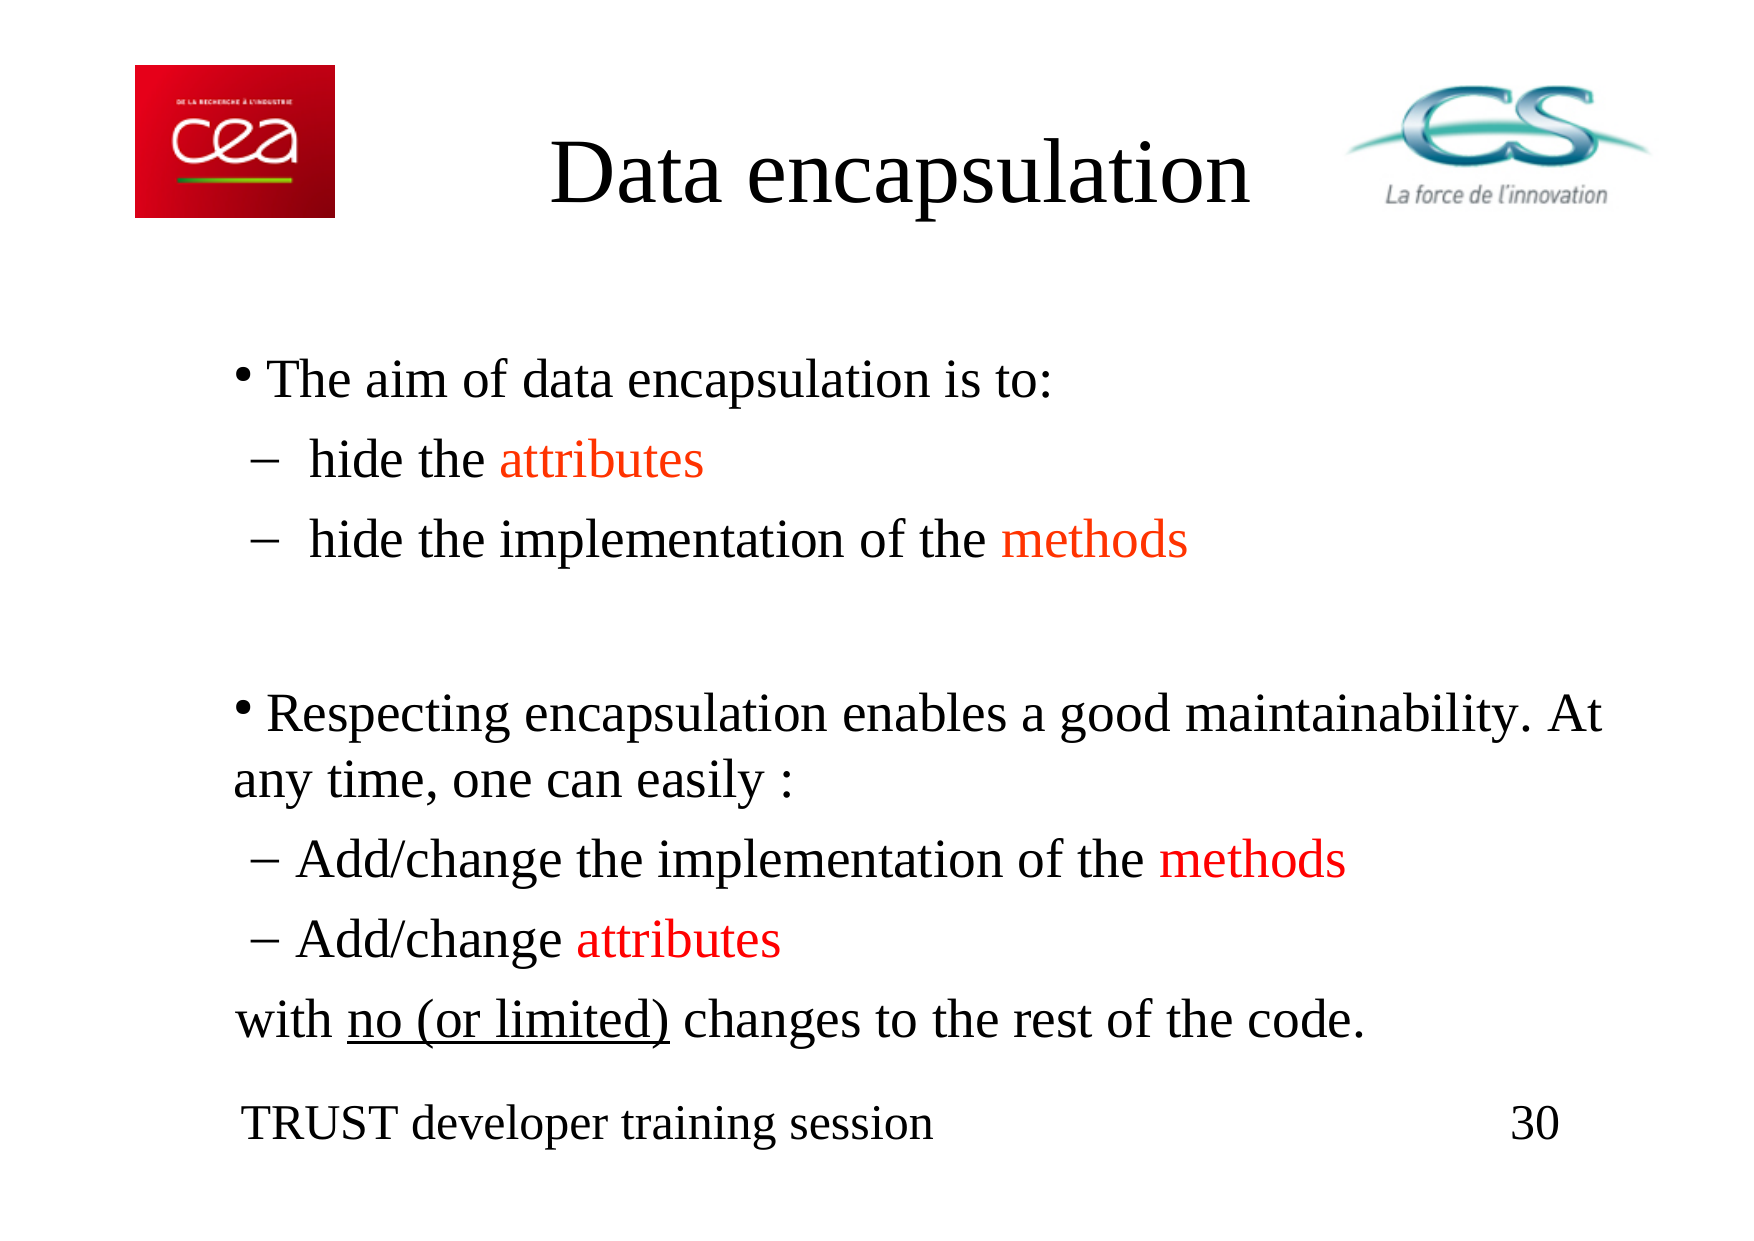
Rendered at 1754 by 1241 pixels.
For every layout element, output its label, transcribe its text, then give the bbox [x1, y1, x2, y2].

picture [135, 65, 335, 218]
picture [1577, 73, 1662, 218]
list The aim of data encapsulation is to: hide the attributes hide the implementation of the methods Respecting encapsulation enables a good maintainability. At any time, one can easily : Add/change the implementation of the methods Add/change attributes with no (or limited) changes to the rest of the code. [165, 252, 1636, 1063]
title Data encapsulation [225, 71, 1577, 252]
